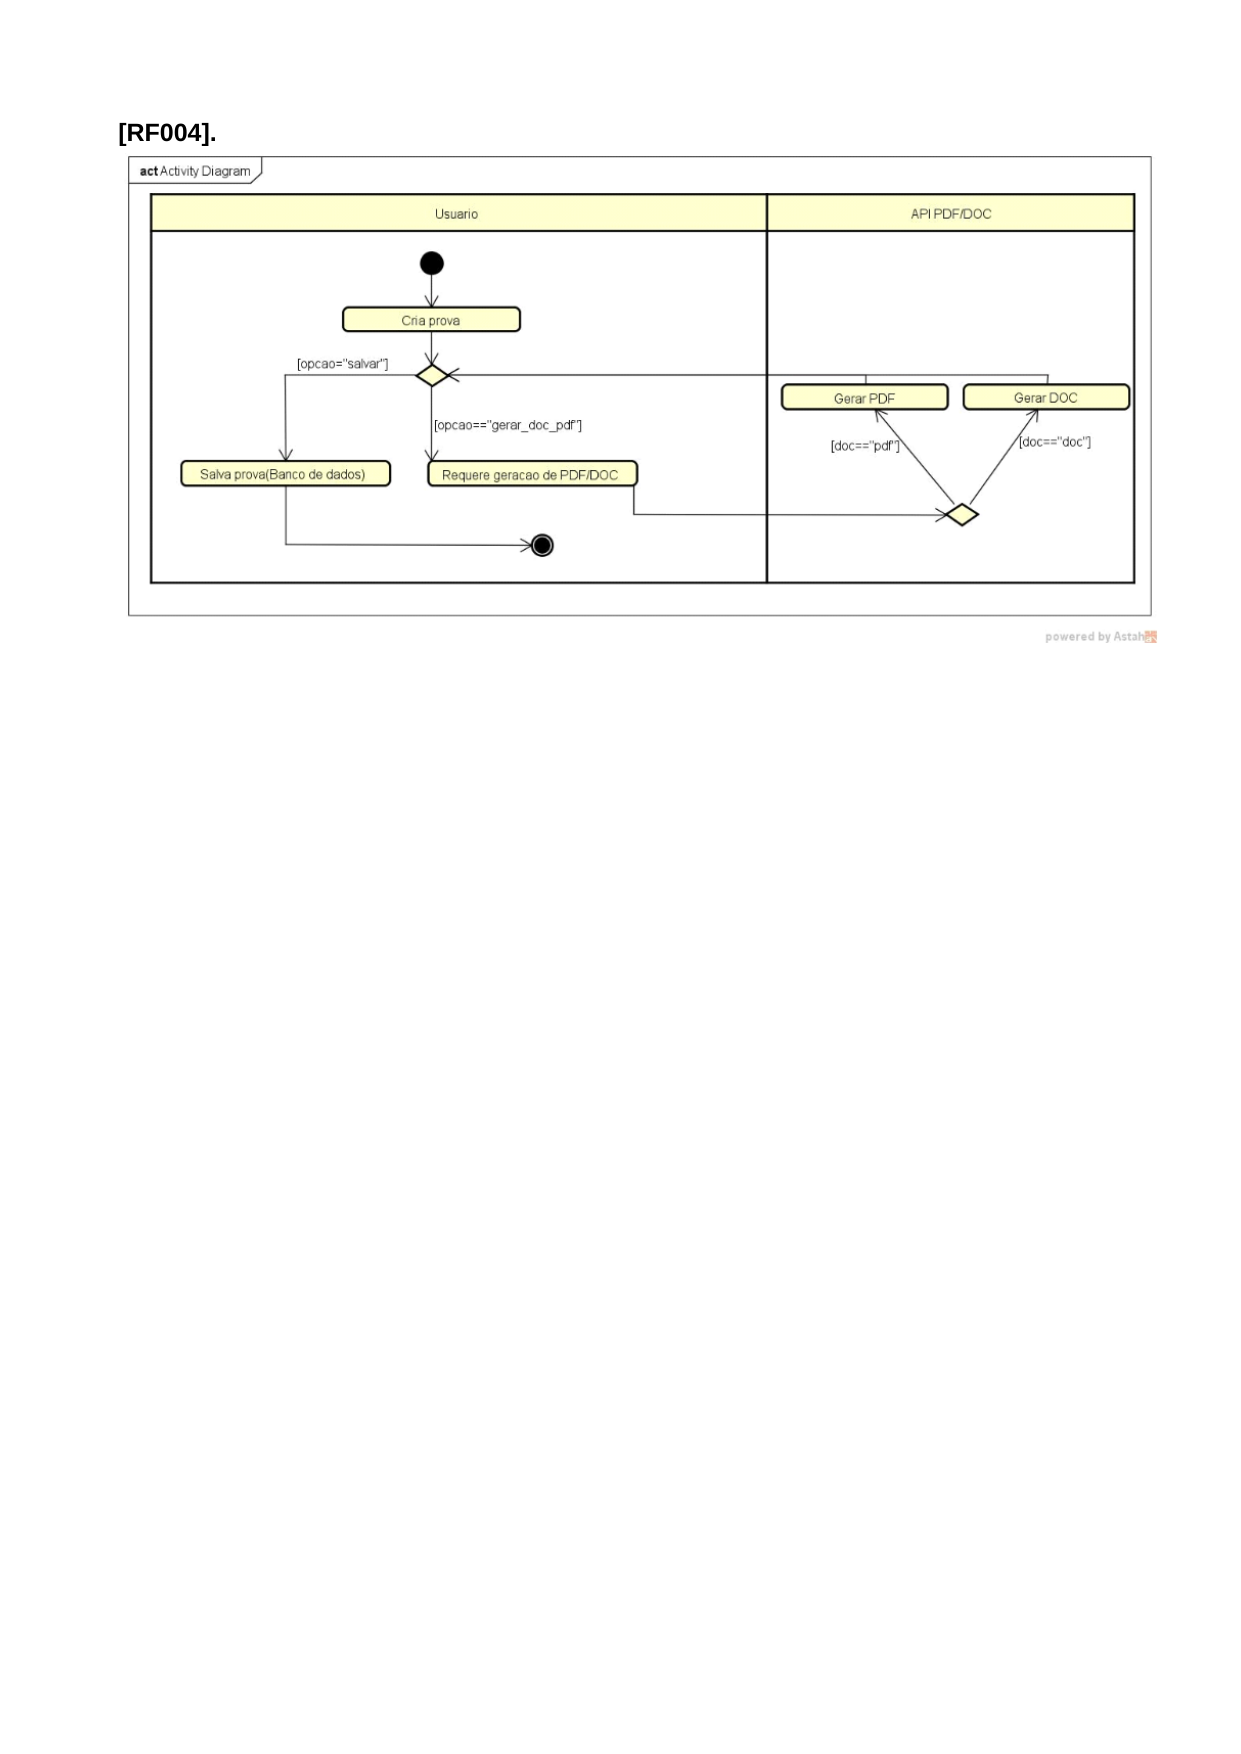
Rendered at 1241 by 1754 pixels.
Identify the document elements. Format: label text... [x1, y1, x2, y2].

text [RF004]. [118, 118, 1122, 146]
